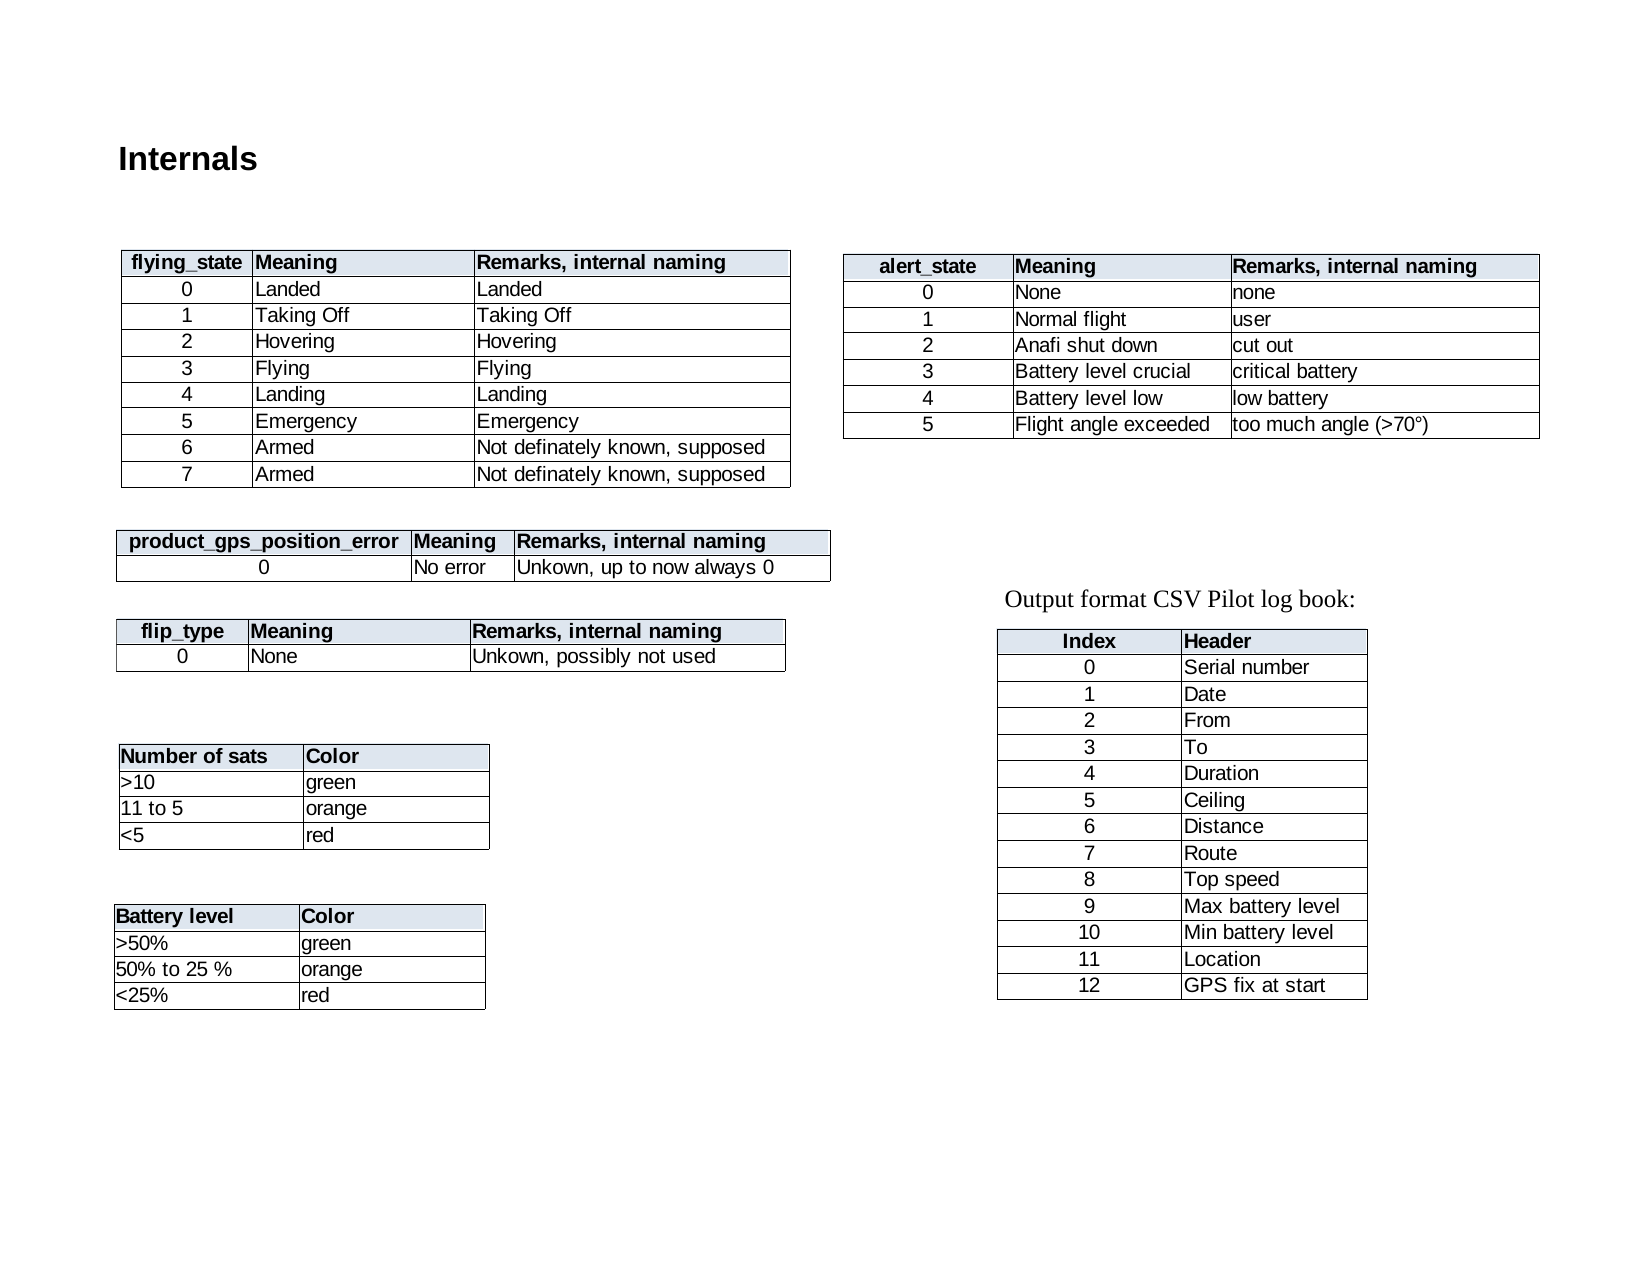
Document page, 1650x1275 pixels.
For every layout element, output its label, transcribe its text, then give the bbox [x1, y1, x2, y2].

subtitle Internals [118, 139, 1532, 178]
text Output format CSV Pilot log book: [118, 584, 1532, 613]
